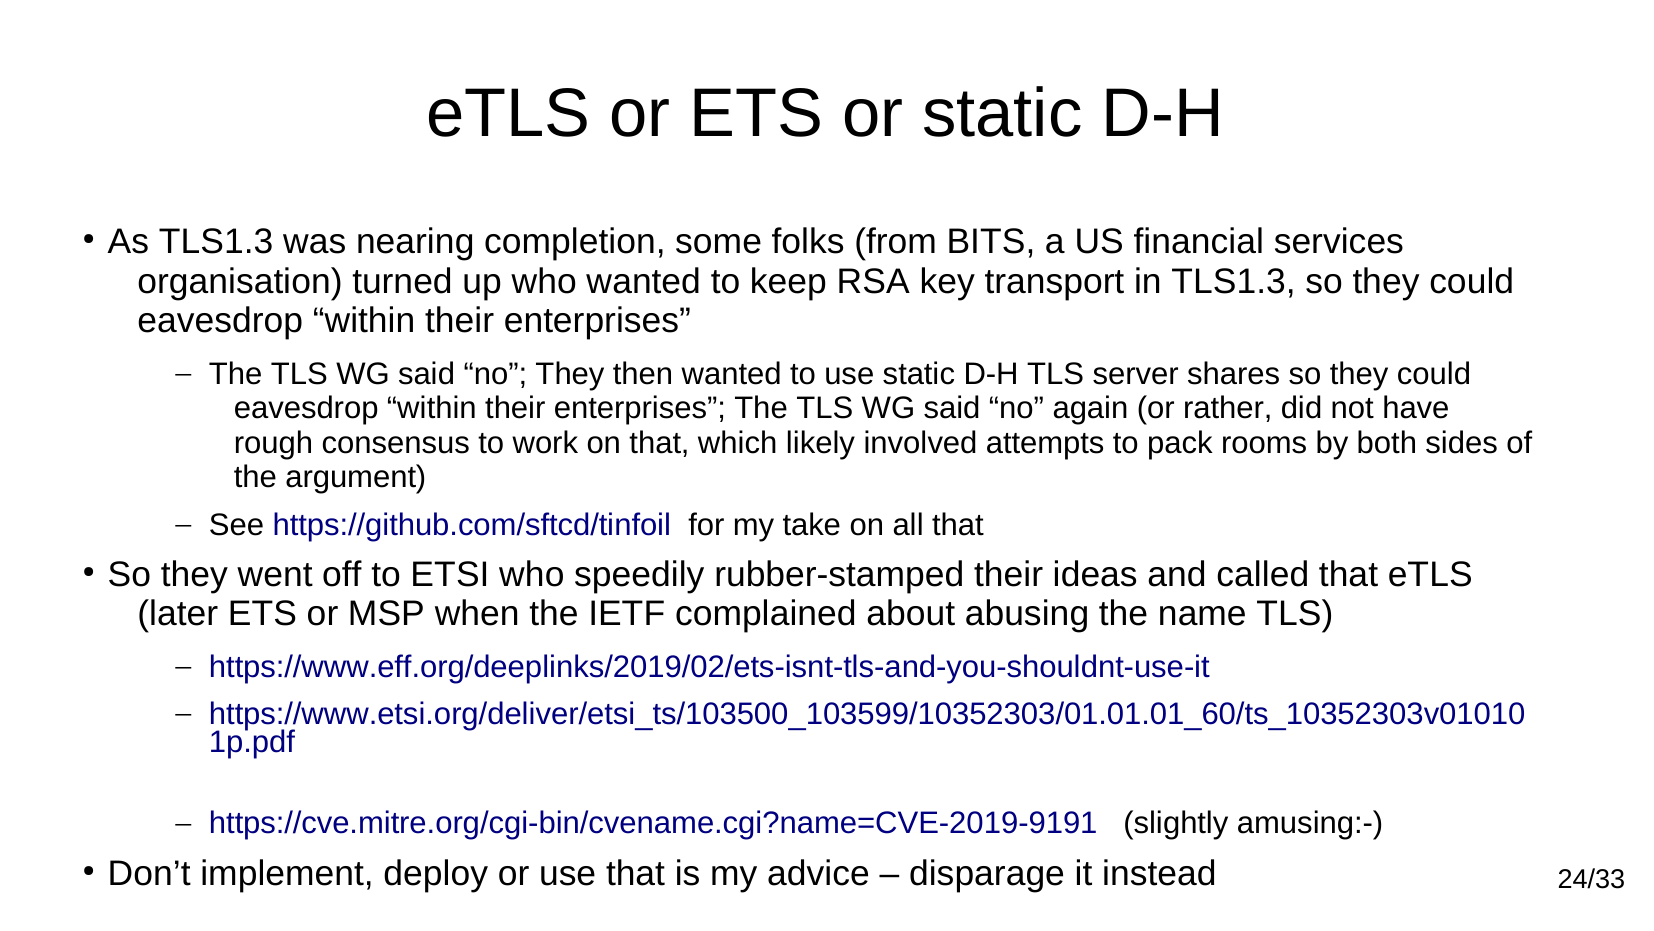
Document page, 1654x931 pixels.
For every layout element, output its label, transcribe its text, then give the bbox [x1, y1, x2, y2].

list As TLS1.3 was nearing completion, some folks (from BITS, a US financial services organisation) turned up who wanted to keep RSA key transport in TLS1.3, so they could eavesdrop “within their enterprises” The TLS WG said “no”; They then wanted to use static D-H TLS server shares so they could eavesdrop “within their enterprises”; The TLS WG said “no” again (or rather, did not have rough consensus to work on that, which likely involved attempts to pack rooms by both sides of the argument) See https://github.com/sftcd/tinfoil for my take on all that So they went off to ETSI who speedily rubber-stamped their ideas and called that eTLS (later ETS or MSP when the IETF complained about abusing the name TLS) https://www.eff.org/deeplinks/2019/02/ets-isnt-tls-and-you-shouldnt-use-it https://www.etsi.org/deliver/etsi_ts/103500_103599/10352303/01.01.01_60/ts_10352303v010101p.pdf https://cve.mitre.org/cgi-bin/cvename.cgi?name=CVE-2019-9191 (slightly amusing:-) Don’t implement, deploy or use that is my advice – disparage it instead [82, 217, 1536, 867]
title eTLS or ETS or static D-H [82, 37, 1569, 191]
